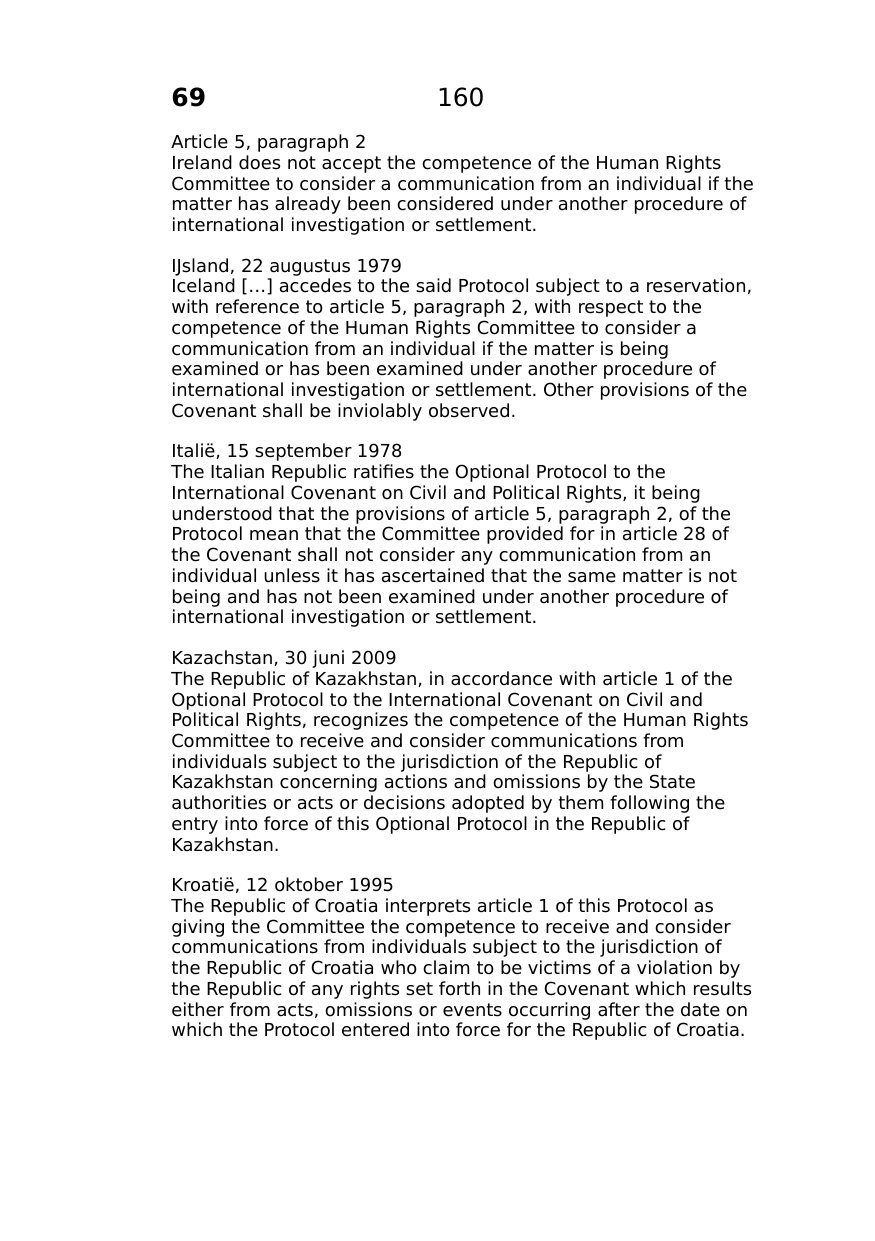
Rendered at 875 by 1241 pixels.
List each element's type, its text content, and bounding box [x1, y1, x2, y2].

text Ireland does not accept the competence of the Human Rights Committee to consider a communication from an individual if the matter has already been considered under another procedure of international investigation or settlement. [171, 153, 756, 236]
text Kazachstan, 30 juni 2009 [171, 648, 756, 669]
text Italië, 15 september 1978 [171, 441, 756, 462]
text The Republic of Kazakhstan, in accordance with article 1 of the Optional Protocol to the International Covenant on Civil and Political Rights, recognizes the competence of the Human Rights Committee to receive and consider communications from individuals subject to the jurisdiction of the Republic of Kazakhstan concerning actions and omissions by the State authorities or acts or decisions adopted by them following the entry into force of this Optional Protocol in the Republic of Kazakhstan. [171, 669, 756, 855]
text Article 5, paragraph 2 [171, 132, 756, 153]
text The Italian Republic ratifies the Optional Protocol to the International Covenant on Civil and Political Rights, it being understood that the provisions of article 5, paragraph 2, of the Protocol mean that the Committee provided for in article 28 of the Covenant shall not consider any communication from an individual unless it has ascertained that the same matter is not being and has not been examined under another procedure of international investigation or settlement. [171, 462, 756, 628]
text Kroatië, 12 oktober 1995 [171, 875, 756, 896]
text IJsland, 22 augustus 1979 [171, 256, 756, 276]
text Iceland […] accedes to the said Protocol subject to a reservation, with reference to article 5, paragraph 2, with respect to the competence of the Human Rights Committee to consider a communication from an individual if the matter is being examined or has been examined under another procedure of international investigation or settlement. Other provisions of the Covenant shall be inviolably observed. [171, 276, 756, 421]
text The Republic of Croatia interprets article 1 of this Protocol as giving the Committee the competence to receive and consider communications from individuals subject to the jurisdiction of the Republic of Croatia who claim to be victims of a violation by the Republic of any rights set forth in the Covenant which results either from acts, omissions or events occurring after the date on which the Protocol entered into force for the Republic of Croatia. [171, 896, 756, 1041]
